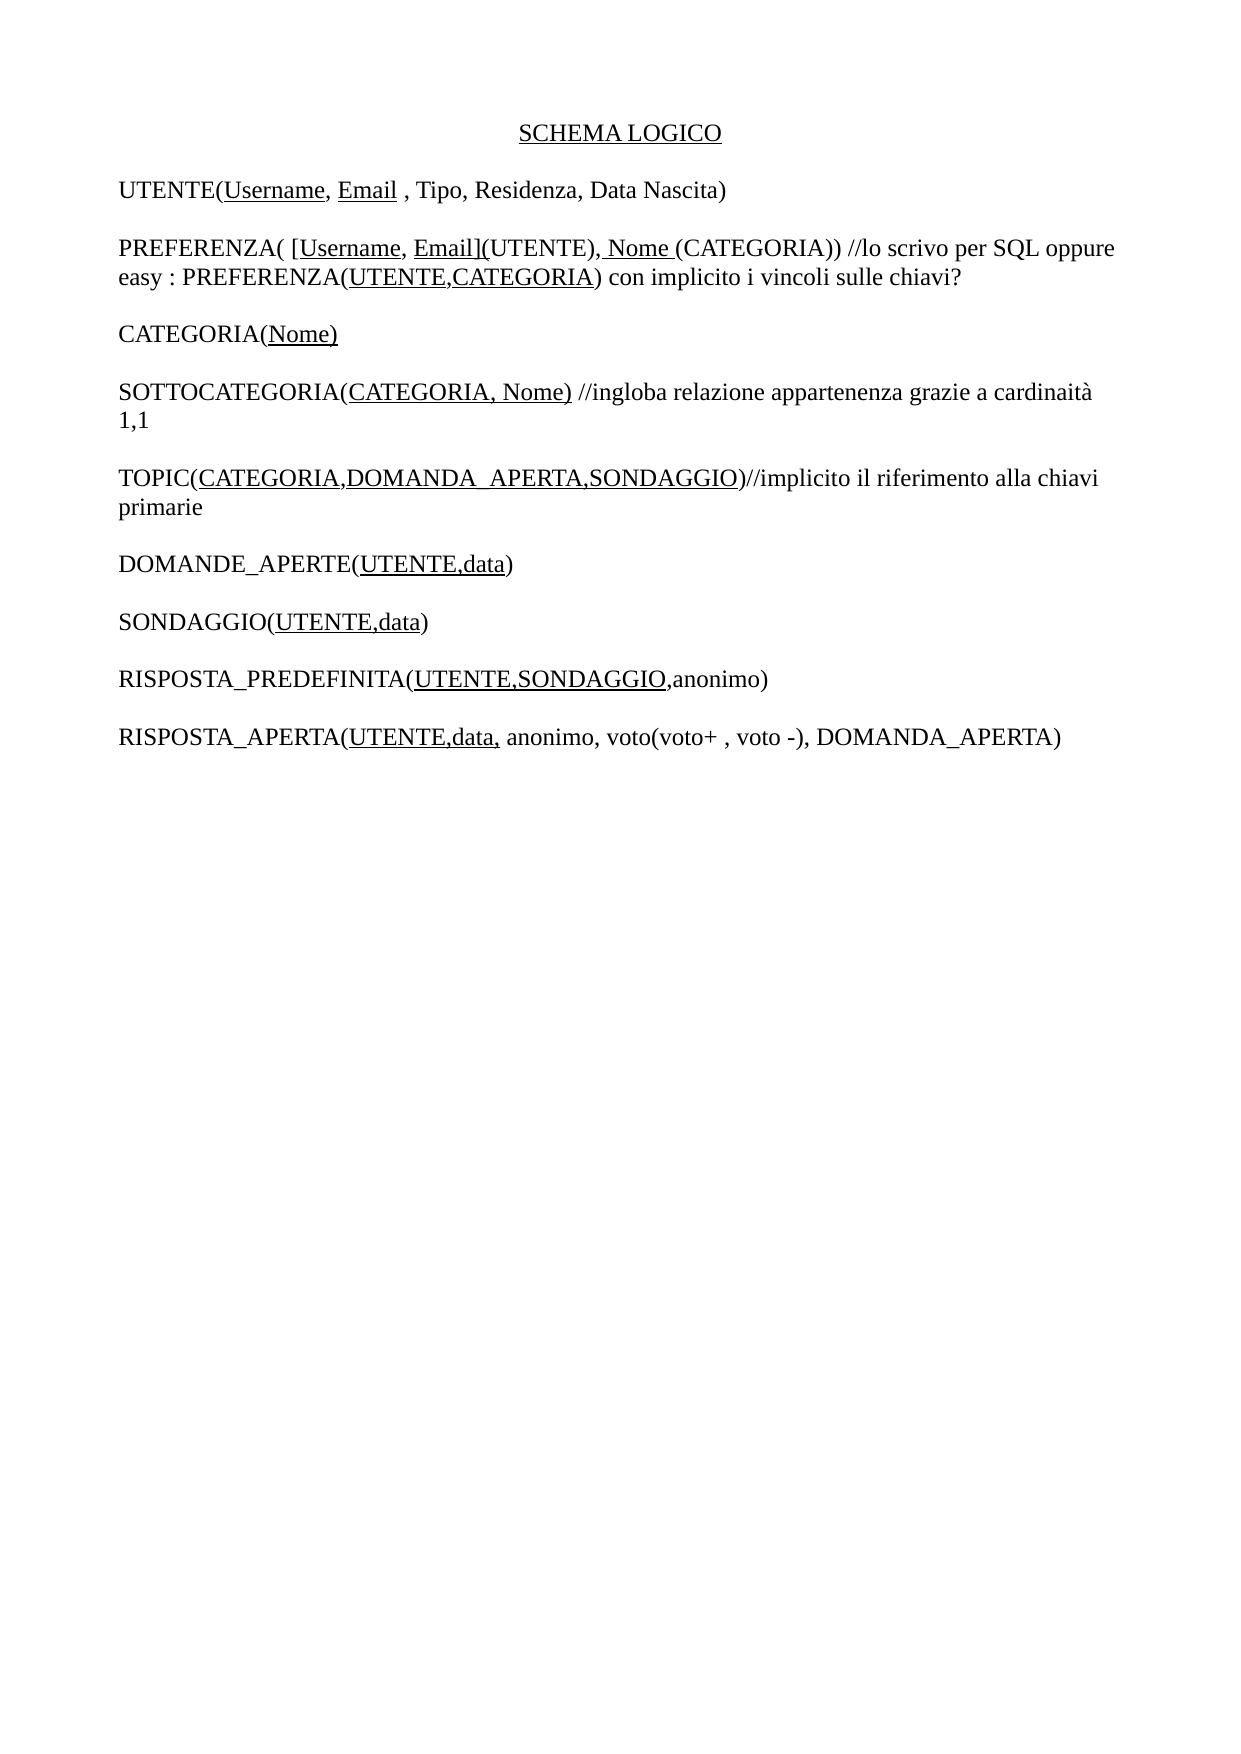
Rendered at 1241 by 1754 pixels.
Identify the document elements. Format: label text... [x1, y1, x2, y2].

text PREFERENZA( [Username, Email](UTENTE), Nome (CATEGORIA)) //lo scrivo per SQL oppure easy : PREFERENZA(UTENTE,CATEGORIA) con implicito i vincoli sulle chiavi? [118, 233, 1122, 291]
text CATEGORIA(Nome) [118, 319, 1122, 348]
text TOPIC(CATEGORIA,DOMANDA_APERTA,SONDAGGIO)//implicito il riferimento alla chiavi primarie [118, 463, 1122, 521]
text SCHEMA LOGICO [118, 118, 1122, 147]
text SOTTOCATEGORIA(CATEGORIA, Nome) //ingloba relazione appartenenza grazie a cardinaità 1,1 [118, 377, 1122, 434]
text UTENTE(Username, Email , Tipo, Residenza, Data Nascita) [118, 176, 1122, 204]
text RISPOSTA_PREDEFINITA(UTENTE,SONDAGGIO,anonimo) [118, 664, 1122, 693]
text SONDAGGIO(UTENTE,data) [118, 607, 1122, 636]
text DOMANDE_APERTE(UTENTE,data) [118, 549, 1122, 578]
text RISPOSTA_APERTA(UTENTE,data, anonimo, voto(voto+ , voto -), DOMANDA_APERTA) [118, 722, 1122, 751]
